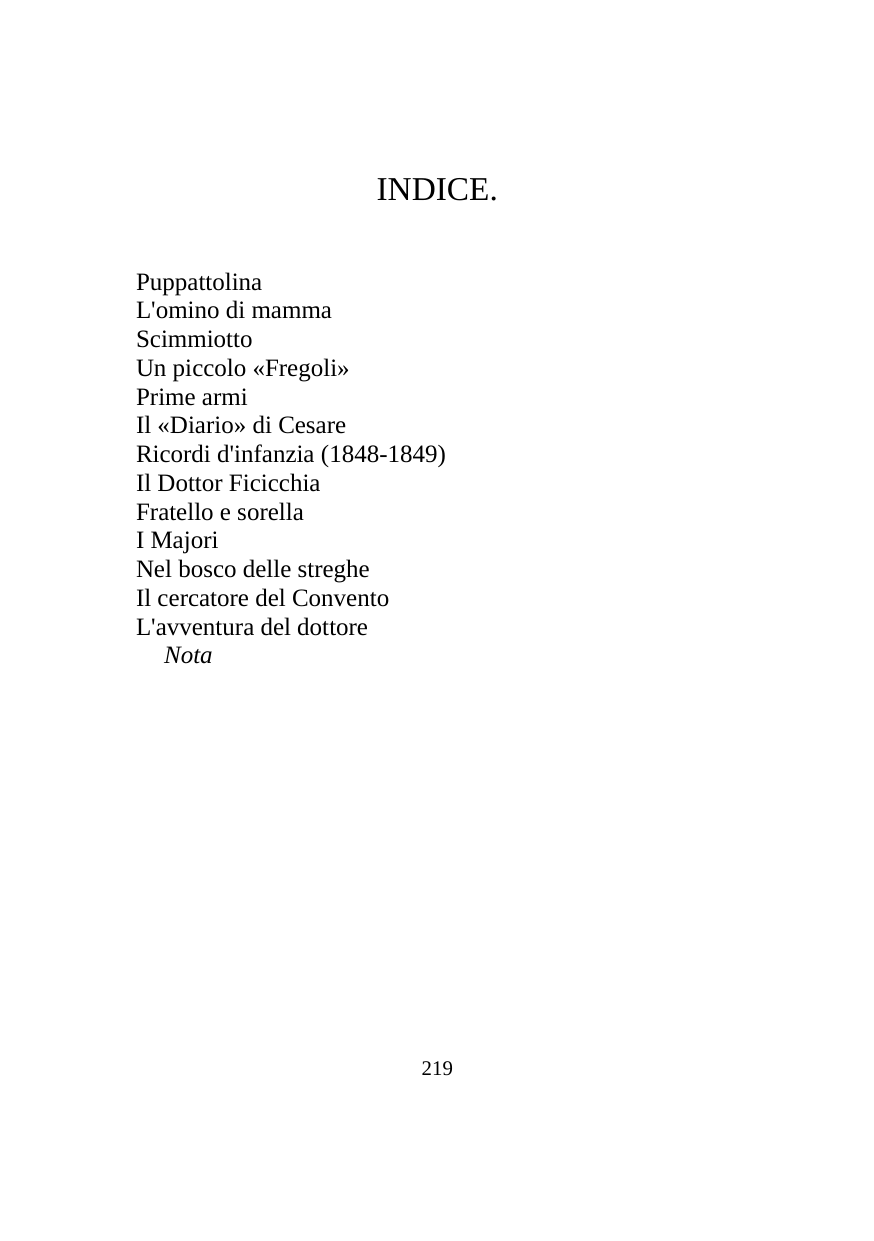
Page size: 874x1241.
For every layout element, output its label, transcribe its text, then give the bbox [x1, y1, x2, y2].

text Puppattolina [106, 267, 768, 295]
text Il cercatore del Convento [106, 583, 768, 612]
text Un piccolo «Fregoli» [106, 353, 768, 382]
text Nel bosco delle streghe [106, 554, 768, 583]
text Il Dottor Ficicchia [106, 468, 768, 497]
subtitle INDICE. [106, 169, 768, 208]
text Fratello e sorella [106, 497, 768, 525]
text I Majori [106, 525, 768, 554]
text L'omino di mamma [106, 295, 768, 324]
text Nota [106, 640, 768, 669]
text L'avventura del dottore [106, 612, 768, 640]
text Ricordi d'infanzia (1848-1849) [106, 439, 768, 468]
text Il «Diario» di Cesare [106, 410, 768, 439]
text Prime armi [106, 382, 768, 410]
text Scimmiotto [106, 324, 768, 353]
